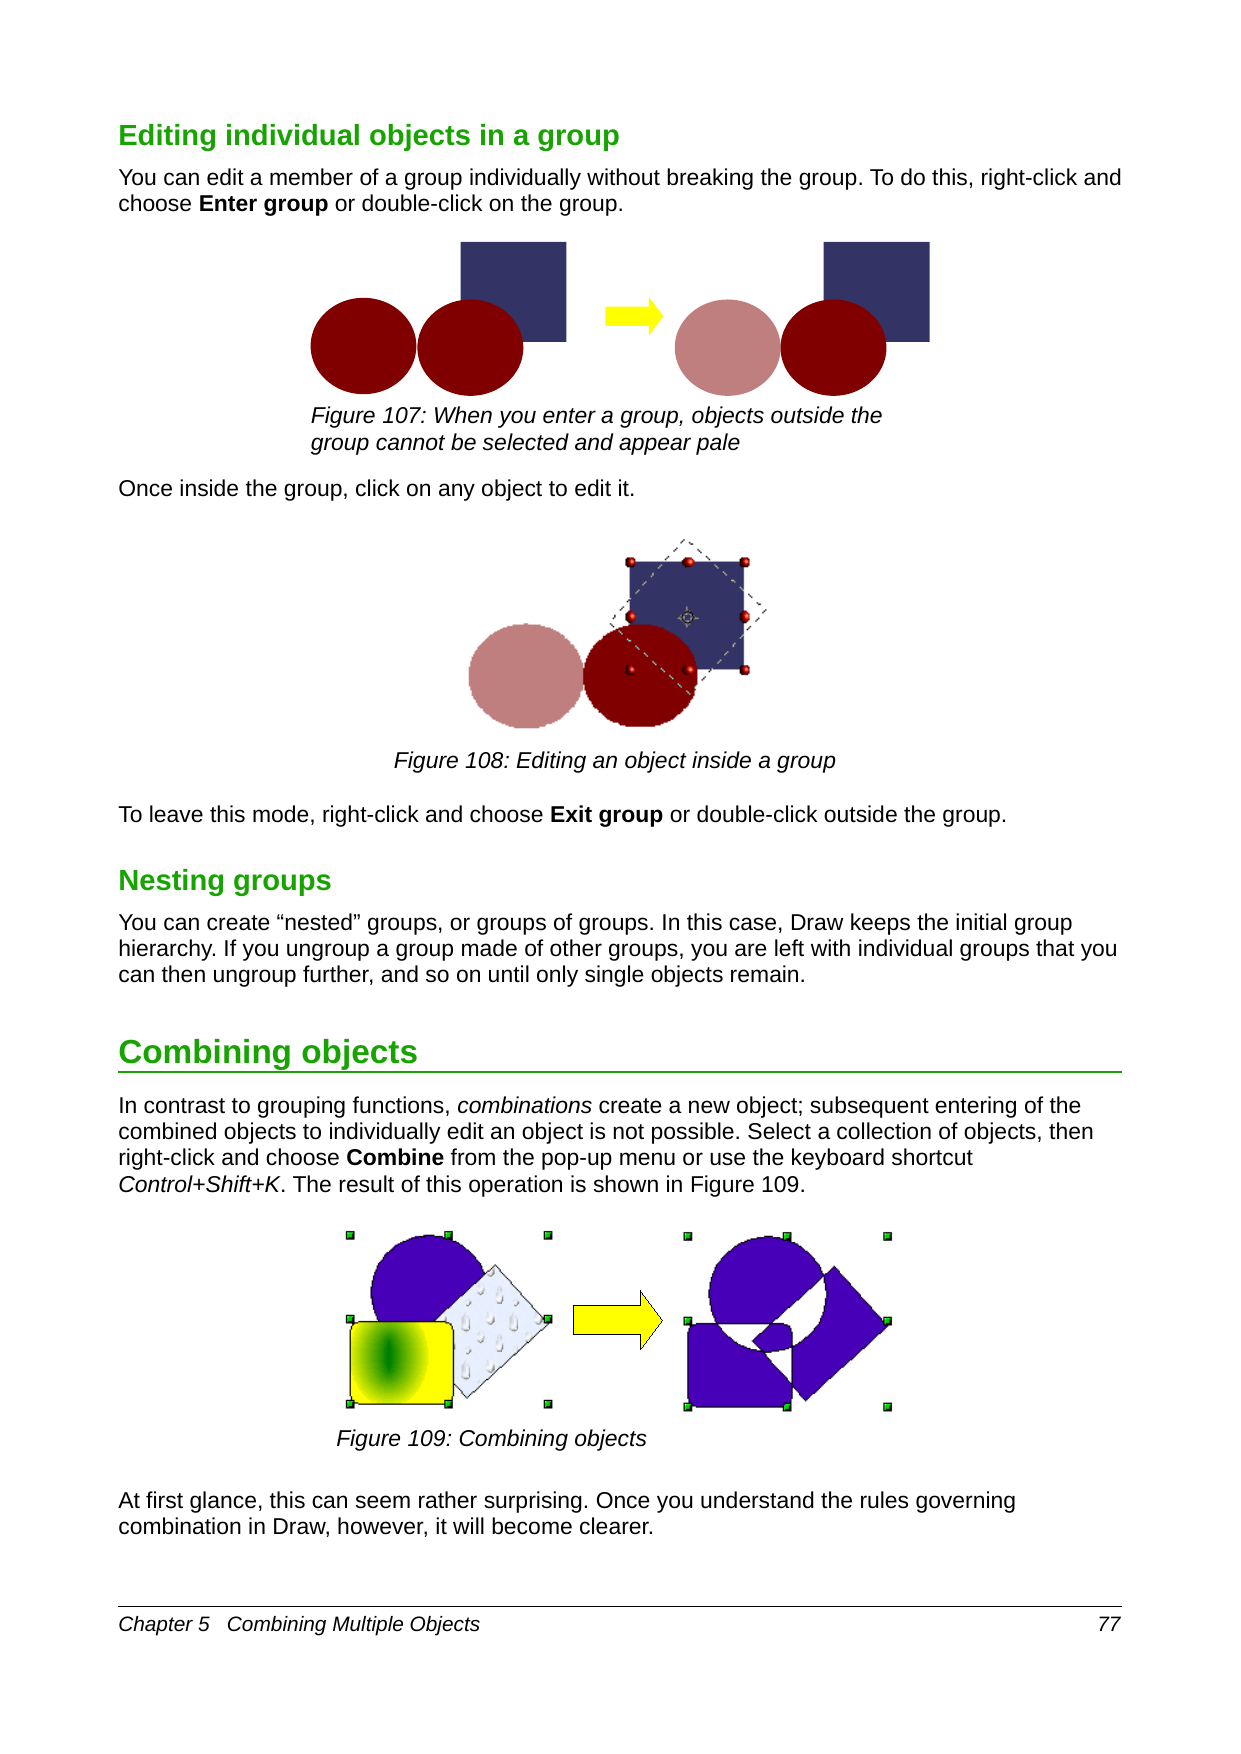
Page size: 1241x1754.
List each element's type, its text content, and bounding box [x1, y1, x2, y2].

picture [462, 526, 778, 741]
subtitle Combining objects [118, 1032, 1122, 1071]
picture [670, 1222, 902, 1419]
text You can create “nested” groups, or groups of groups. In this case, Draw keeps the initial group hierarchy. If you ungroup a group made of other groups, you are left with individual groups that you can then ungroup further, and so on until only single objects remain. [118, 909, 1122, 988]
text At first glance, this can seem rather surprising. Once you understand the rules governing combination in Draw, however, it will become clearer. [118, 1487, 1122, 1539]
text In contrast to grouping functions, combinations create a new object; subsequent entering of the combined objects to individually edit an object is not possible. Select a collection of objects, then right-click and choose Combine from the pop-up menu or use the keyboard shortcut Control+Shift+K. The result of this operation is shown in Figure 109. [118, 1092, 1122, 1197]
subtitle Editing individual objects in a group [118, 118, 1122, 152]
text To leave this mode, right-click and choose Exit group or double-click outside the group. [118, 801, 1122, 827]
subtitle Nesting groups [118, 863, 1122, 896]
text You can edit a member of a group individually without breaking the group. To do this, right-click and choose Enter group or double-click on the group. [118, 164, 1122, 217]
text Figure 108: Editing an object inside a group [394, 747, 847, 773]
text Once inside the group, click on any object to edit it. [118, 475, 1122, 501]
text Figure 107: When you enter a group, objects outside the group cannot be selected and appear pale [311, 402, 930, 455]
picture [336, 1225, 566, 1416]
text Figure 109: Combining objects [336, 1424, 904, 1451]
